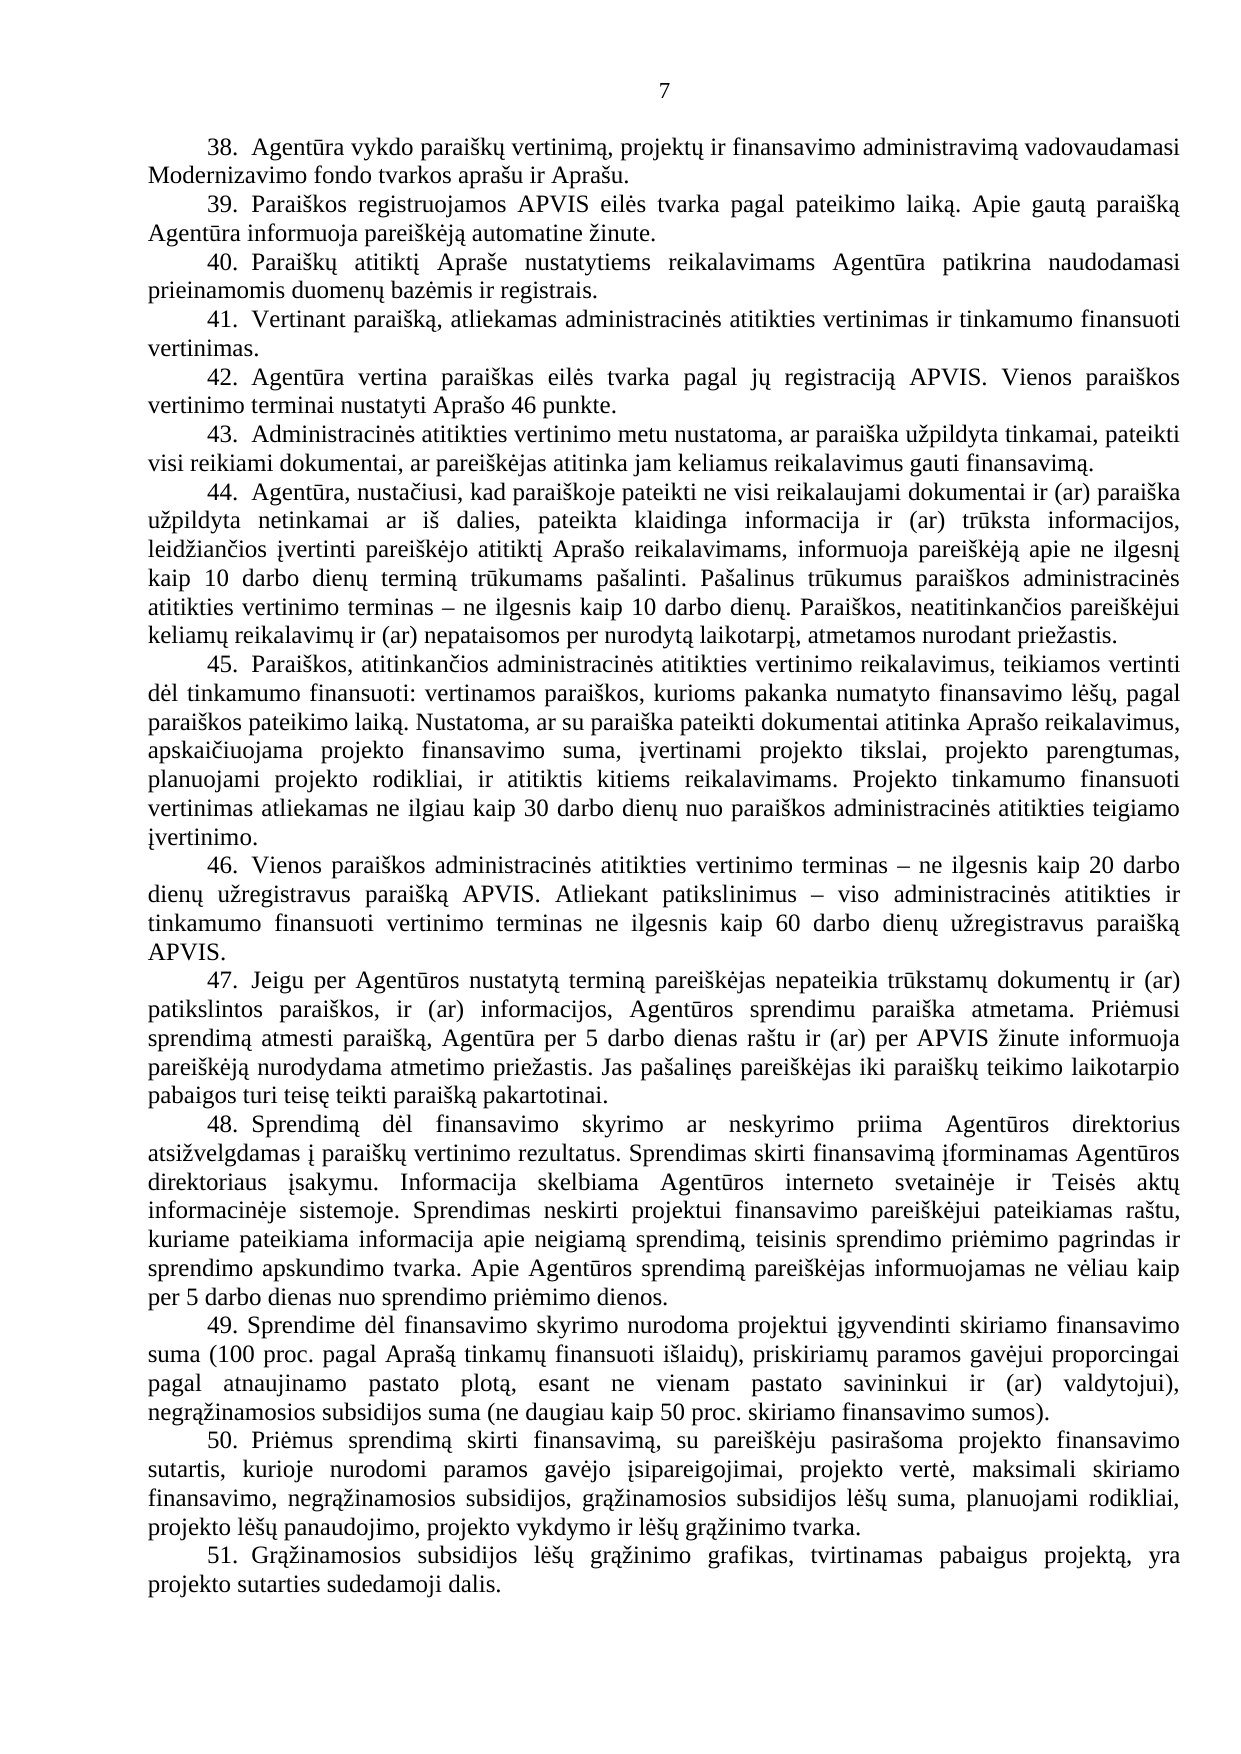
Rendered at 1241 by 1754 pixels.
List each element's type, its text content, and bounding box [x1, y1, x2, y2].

text 47. Jeigu per Agentūros nustatytą terminą pareiškėjas nepateikia trūkstamų dokumentų ir (ar) patikslintos paraiškos, ir (ar) informacijos, Agentūros sprendimu paraiška atmetama. Priėmusi sprendimą atmesti paraišką, Agentūra per 5 darbo dienas raštu ir (ar) per APVIS žinute informuoja pareiškėją nurodydama atmetimo priežastis. Jas pašalinęs pareiškėjas iki paraiškų teikimo laikotarpio pabaigos turi teisę teikti paraišką pakartotinai. [148, 966, 1181, 1109]
text 48. Sprendimą dėl finansavimo skyrimo ar neskyrimo priima Agentūros direktorius atsižvelgdamas į paraiškų vertinimo rezultatus. Sprendimas skirti finansavimą įforminamas Agentūros direktoriaus įsakymu. Informacija skelbiama Agentūros interneto svetainėje ir Teisės aktų informacinėje sistemoje. Sprendimas neskirti projektui finansavimo pareiškėjui pateikiamas raštu, kuriame pateikiama informacija apie neigiamą sprendimą, teisinis sprendimo priėmimo pagrindas ir sprendimo apskundimo tvarka. Apie Agentūros sprendimą pareiškėjas informuojamas ne vėliau kaip per 5 darbo dienas nuo sprendimo priėmimo dienos. [148, 1109, 1181, 1311]
text 39. Paraiškos registruojamos APVIS eilės tvarka pagal pateikimo laiką. Apie gautą paraišką Agentūra informuoja pareiškėją automatine žinute. [148, 189, 1181, 247]
text 42. Agentūra vertina paraiškas eilės tvarka pagal jų registraciją APVIS. Vienos paraiškos vertinimo terminai nustatyti Aprašo 46 punkte. [148, 362, 1181, 419]
text 40. Paraiškų atitiktį Apraše nustatytiems reikalavimams Agentūra patikrina naudodamasi prieinamomis duomenų bazėmis ir registrais. [148, 247, 1181, 304]
text 41. Vertinant paraišką, atliekamas administracinės atitikties vertinimas ir tinkamumo finansuoti vertinimas. [148, 304, 1181, 362]
text 49. Sprendime dėl finansavimo skyrimo nurodoma projektui įgyvendinti skiriamo finansavimo suma (100 proc. pagal Aprašą tinkamų finansuoti išlaidų), priskiriamų paramos gavėjui proporcingai pagal atnaujinamo pastato plotą, esant ne vienam pastato savininkui ir (ar) valdytojui), negrąžinamosios subsidijos suma (ne daugiau kaip 50 proc. skiriamo finansavimo sumos). [148, 1311, 1181, 1426]
text 44. Agentūra, nustačiusi, kad paraiškoje pateikti ne visi reikalaujami dokumentai ir (ar) paraiška užpildyta netinkamai ar iš dalies, pateikta klaidinga informacija ir (ar) trūksta informacijos, leidžiančios įvertinti pareiškėjo atitiktį Aprašo reikalavimams, informuoja pareiškėją apie ne ilgesnį kaip 10 darbo dienų terminą trūkumams pašalinti. Pašalinus trūkumus paraiškos administracinės atitikties vertinimo terminas – ne ilgesnis kaip 10 darbo dienų. Paraiškos, neatitinkančios pareiškėjui keliamų reikalavimų ir (ar) nepataisomos per nurodytą laikotarpį, atmetamos nurodant priežastis. [148, 477, 1181, 649]
text 45. Paraiškos, atitinkančios administracinės atitikties vertinimo reikalavimus, teikiamos vertinti dėl tinkamumo finansuoti: vertinamos paraiškos, kurioms pakanka numatyto finansavimo lėšų, pagal paraiškos pateikimo laiką. Nustatoma, ar su paraiška pateikti dokumentai atitinka Aprašo reikalavimus, apskaičiuojama projekto finansavimo suma, įvertinami projekto tikslai, projekto parengtumas, planuojami projekto rodikliai, ir atitiktis kitiems reikalavimams. Projekto tinkamumo finansuoti vertinimas atliekamas ne ilgiau kaip 30 darbo dienų nuo paraiškos administracinės atitikties teigiamo įvertinimo. [148, 649, 1181, 851]
text 43. Administracinės atitikties vertinimo metu nustatoma, ar paraiška užpildyta tinkamai, pateikti visi reikiami dokumentai, ar pareiškėjas atitinka jam keliamus reikalavimus gauti finansavimą. [148, 419, 1181, 477]
text 50. Priėmus sprendimą skirti finansavimą, su pareiškėju pasirašoma projekto finansavimo sutartis, kurioje nurodomi paramos gavėjo įsipareigojimai, projekto vertė, maksimali skiriamo finansavimo, negrąžinamosios subsidijos, grąžinamosios subsidijos lėšų suma, planuojami rodikliai, projekto lėšų panaudojimo, projekto vykdymo ir lėšų grąžinimo tvarka. [148, 1426, 1181, 1541]
text 46. Vienos paraiškos administracinės atitikties vertinimo terminas – ne ilgesnis kaip 20 darbo dienų užregistravus paraišką APVIS. Atliekant patikslinimus – viso administracinės atitikties ir tinkamumo finansuoti vertinimo terminas ne ilgesnis kaip 60 darbo dienų užregistravus paraišką APVIS. [148, 851, 1181, 966]
text 38. Agentūra vykdo paraiškų vertinimą, projektų ir finansavimo administravimą vadovaudamasi Modernizavimo fondo tvarkos aprašu ir Aprašu. [148, 132, 1181, 189]
text 51. Grąžinamosios subsidijos lėšų grąžinimo grafikas, tvirtinamas pabaigus projektą, yra projekto sutarties sudedamoji dalis. [148, 1541, 1181, 1598]
